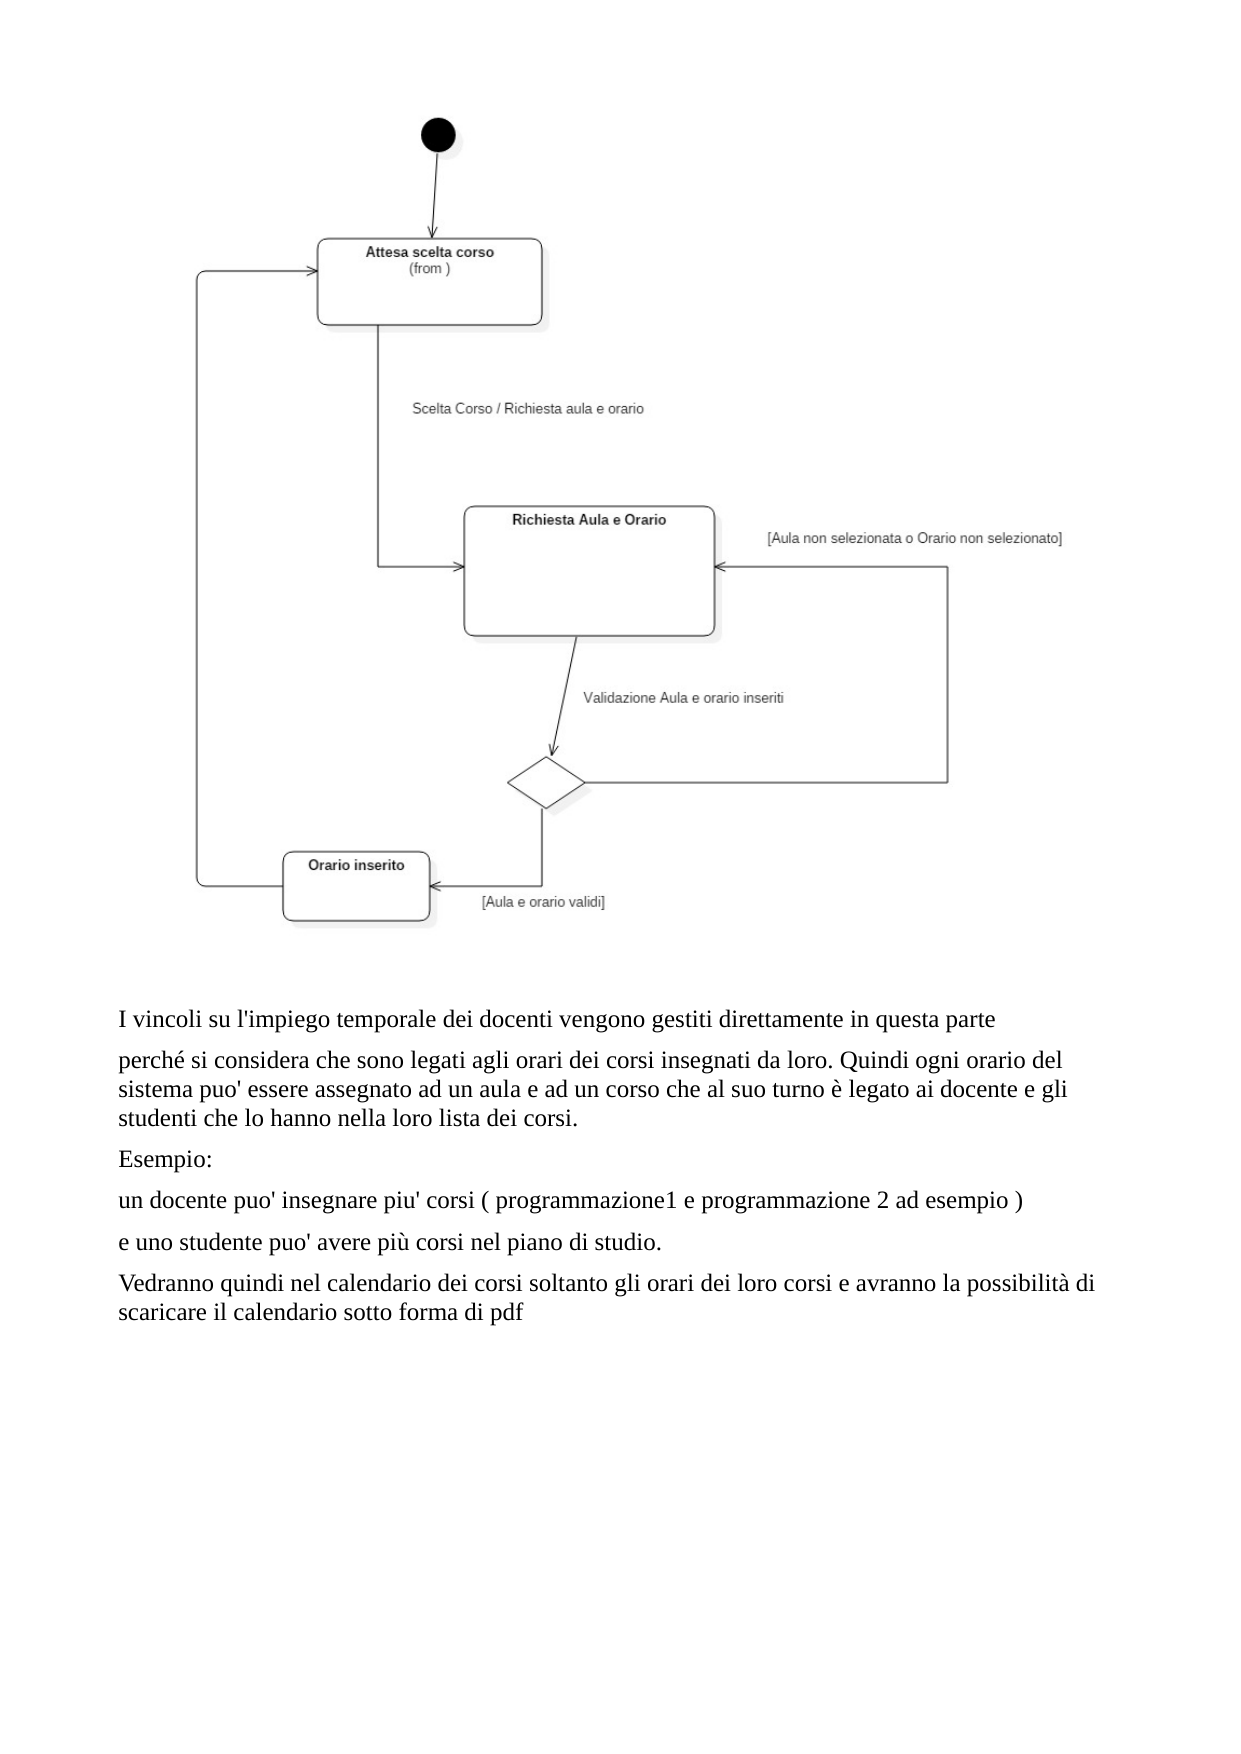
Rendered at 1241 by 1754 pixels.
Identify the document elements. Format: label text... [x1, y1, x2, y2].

text perché si considera che sono legati agli orari dei corsi insegnati da loro. Quindi ogni orario del sistema puo' essere assegnato ad un aula e ad un corso che al suo turno è legato ai docente e gli studenti che lo hanno nella loro lista dei corsi. [118, 1046, 1122, 1132]
text un docente puo' insegnare piu' corsi ( programmazione1 e programmazione 2 ad esempio ) [118, 1186, 1122, 1214]
picture [186, 107, 1104, 964]
text Esempio: [118, 1144, 1122, 1173]
text I vincoli su l'impiego temporale dei docenti vengono gestiti direttamente in questa parte [118, 1004, 1122, 1033]
text e uno studente puo' avere più corsi nel piano di studio. [118, 1227, 1122, 1256]
text Vedranno quindi nel calendario dei corsi soltanto gli orari dei loro corsi e avranno la possibilità di scaricare il calendario sotto forma di pdf [118, 1268, 1122, 1326]
